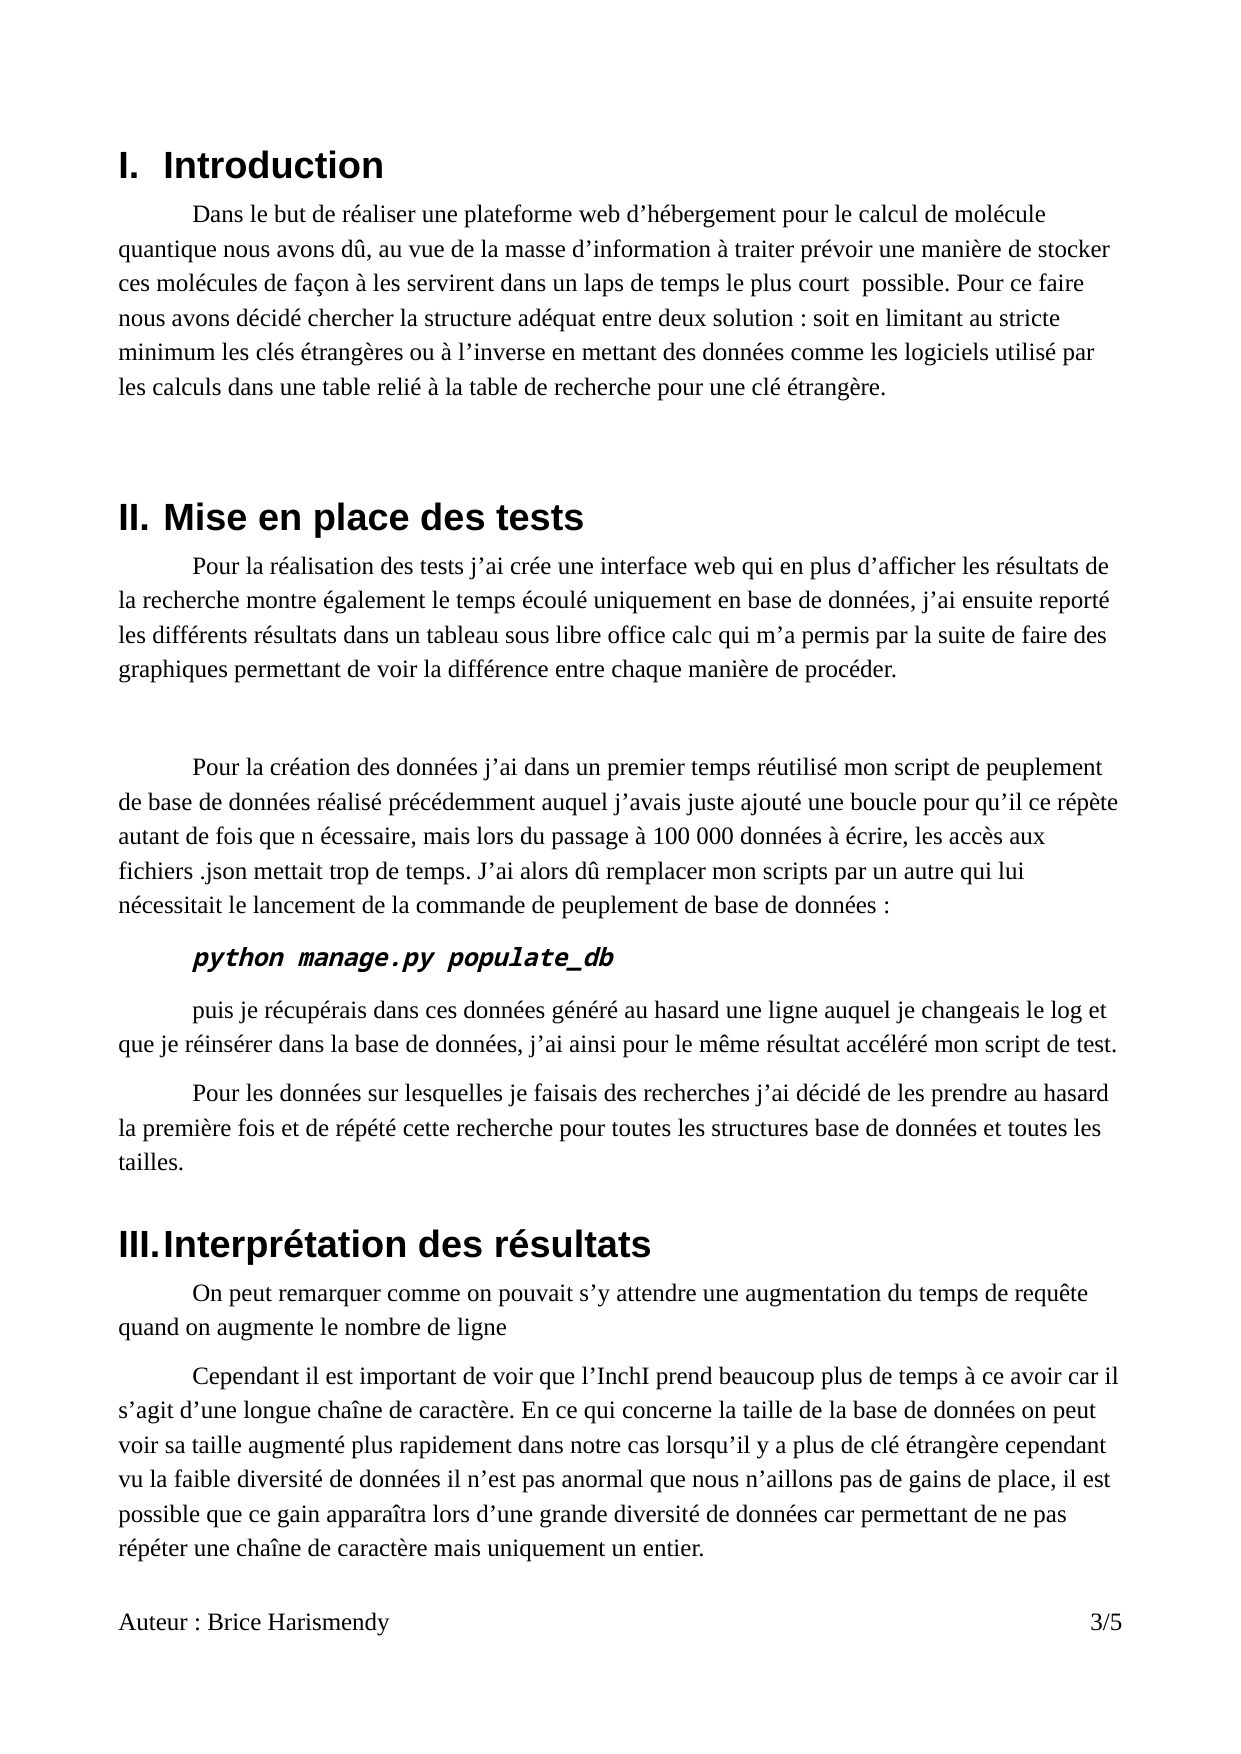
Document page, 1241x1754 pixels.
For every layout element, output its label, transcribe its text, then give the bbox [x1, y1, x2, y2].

text puis je récupérais dans ces données généré au hasard une ligne auquel je changeais le log et que je réinsérer dans la base de données, j’ai ainsi pour le même résultat accéléré mon script de test. [118, 995, 1122, 1058]
text Pour la réalisation des tests j’ai crée une interface web qui en plus d’afficher les résultats de la recherche montre également le temps écoulé uniquement en base de données, j’ai ensuite reporté les différents résultats dans un tableau sous libre office calc qui m’a permis par la suite de faire des graphiques permettant de voir la différence entre chaque manière de procéder. [118, 551, 1122, 683]
subtitle Interprétation des résultats [118, 1221, 1122, 1265]
text python manage.py populate_db [118, 939, 1122, 973]
subtitle Introduction [118, 143, 1122, 187]
text On peut remarquer comme on pouvait s’y attendre une augmentation du temps de requête quand on augmente le nombre de ligne [118, 1278, 1122, 1341]
text Cependant il est important de voir que l’InchI prend beaucoup plus de temps à ce avoir car il s’agit d’une longue chaîne de caractère. En ce qui concerne la taille de la base de données on peut voir sa taille augmenté plus rapidement dans notre cas lorsqu’il y a plus de clé étrangère cependant vu la faible diversité de données il n’est pas anormal que nous n’aillons pas de gains de place, il est possible que ce gain apparaîtra lors d’une grande diversité de données car permettant de ne pas répéter une chaîne de caractère mais uniquement un entier. [118, 1361, 1122, 1562]
subtitle Mise en place des tests [118, 495, 1122, 538]
text Pour les données sur lesquelles je faisais des recherches j’ai décidé de les prendre au hasard la première fois et de répété cette recherche pour toutes les structures base de données et toutes les tailles. [118, 1078, 1122, 1176]
text Pour la création des données j’ai dans un premier temps réutilisé mon script de peuplement de base de données réalisé précédemment auquel j’avais juste ajouté une boucle pour qu’il ce répète autant de fois que n écessaire, mais lors du passage à 100 000 données à écrire, les accès aux fichiers .json mettait trop de temps. J’ai alors dû remplacer mon scripts par un autre qui lui nécessitait le lancement de la commande de peuplement de base de données : [118, 752, 1122, 919]
text Dans le but de réaliser une plateforme web d’hébergement pour le calcul de molécule quantique nous avons dû, au vue de la masse d’information à traiter prévoir une manière de stocker ces molécules de façon à les servirent dans un laps de temps le plus court possible. Pour ce faire nous avons décidé chercher la structure adéquat entre deux solution : soit en limitant au stricte minimum les clés étrangères ou à l’inverse en mettant des données comme les logiciels utilisé par les calculs dans une table relié à la table de recherche pour une clé étrangère. [118, 199, 1122, 400]
